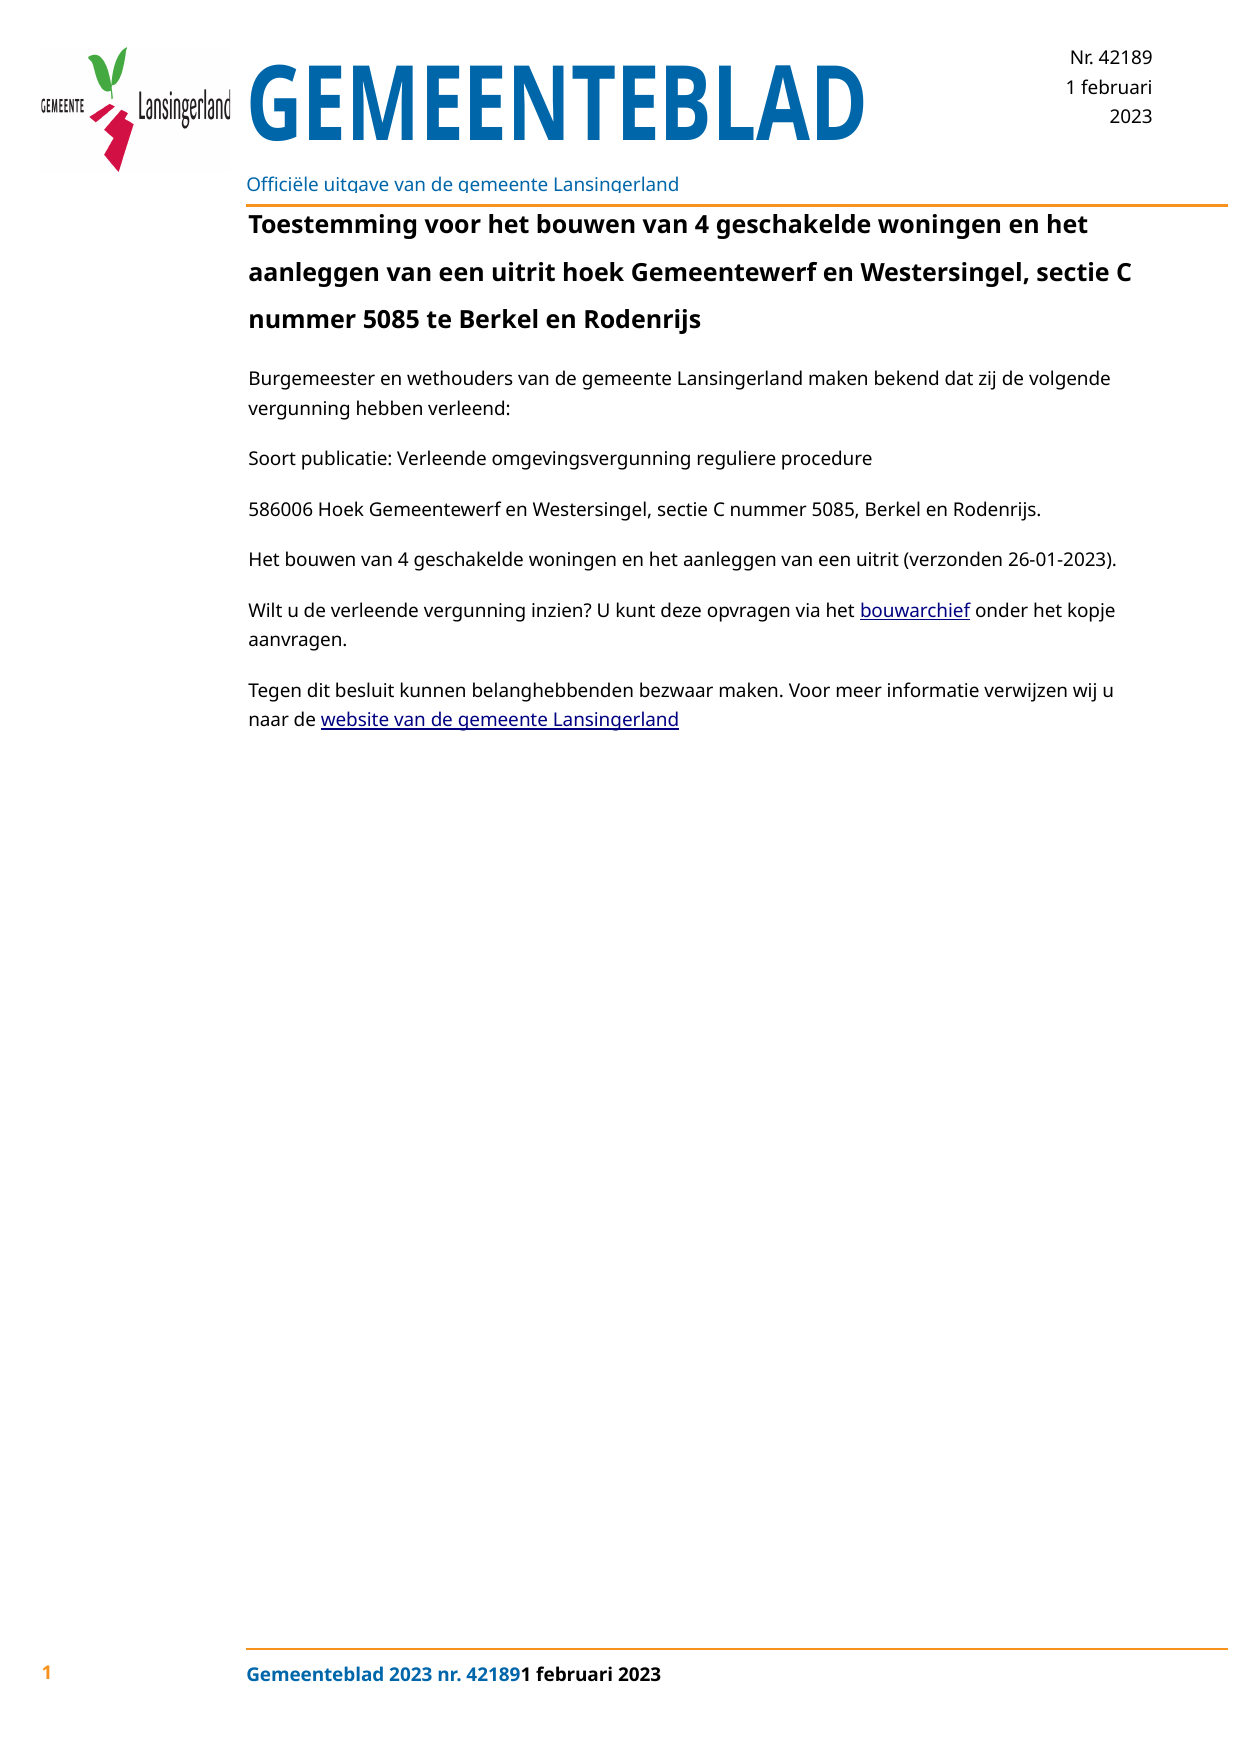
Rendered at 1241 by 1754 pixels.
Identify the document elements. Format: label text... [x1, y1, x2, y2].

text Wilt u de verleende vergunning inzien? U kunt deze opvragen via het bouwarchief onder het kopje aanvragen. [248, 597, 1152, 652]
text 586006 Hoek Gemeentewerf en Westersingel, sectie C nummer 5085, Berkel en Rodenrijs. [248, 496, 1152, 522]
text Het bouwen van 4 geschakelde woningen en het aanleggen van een uitrit (verzonden 26-01-2023). [248, 546, 1152, 572]
text Toestemming voor het bouwen van 4 geschakelde woningen en het aanleggen van een uitrit hoek Gemeentewerf en Westersingel, sectie C nummer 5085 te Berkel en Rodenrijs [248, 207, 1152, 336]
picture [41, 47, 231, 172]
text Tegen dit besluit kunnen belanghebbenden bezwaar maken. Voor meer informatie verwijzen wij u naar de website van de gemeente Lansingerland [248, 677, 1152, 732]
text Soort publicatie: Verleende omgevingsvergunning reguliere procedure [248, 446, 1152, 471]
text Burgemeester en wethouders van de gemeente Lansingerland maken bekend dat zij de volgende vergunning hebben verleend: [248, 366, 1152, 421]
